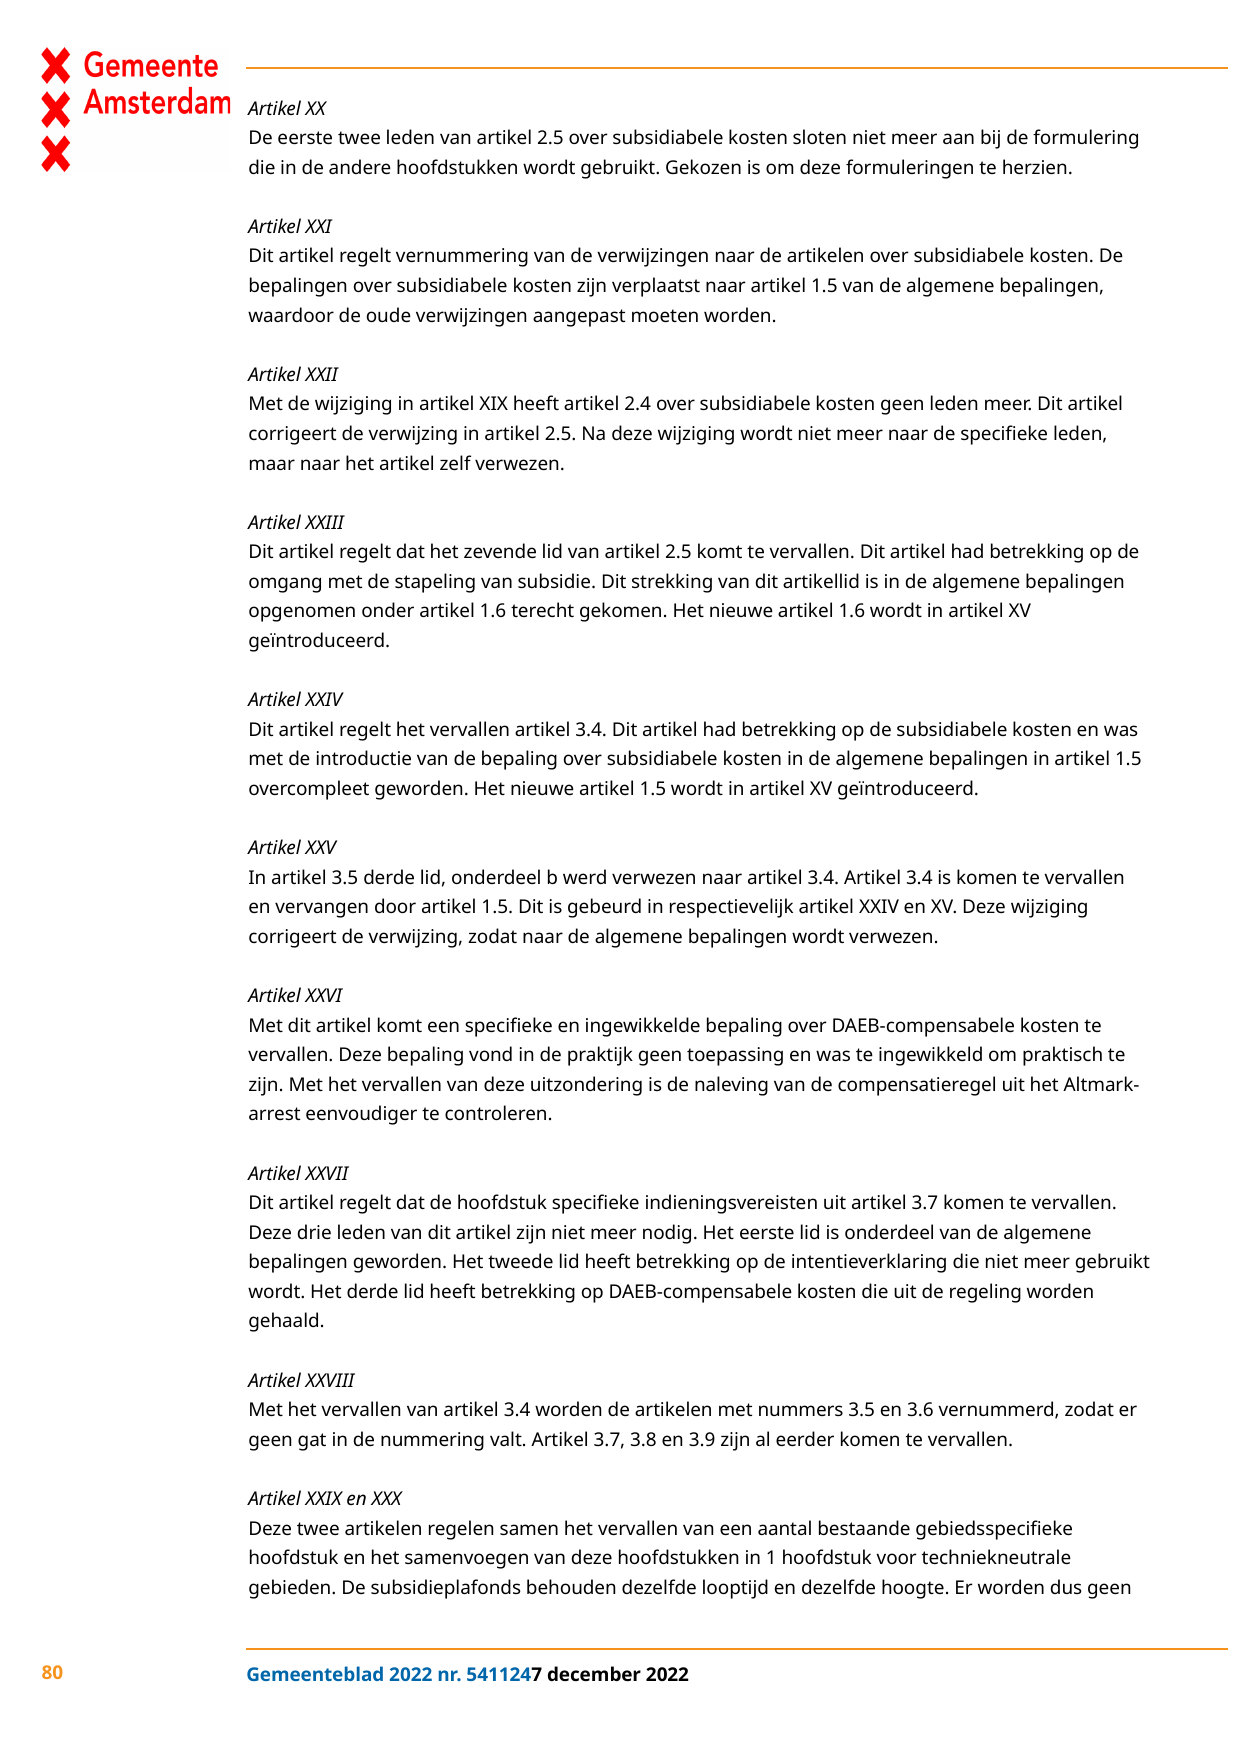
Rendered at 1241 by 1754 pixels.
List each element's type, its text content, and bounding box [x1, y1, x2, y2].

text Met dit artikel komt een specifieke en ingewikkelde bepaling over DAEB-compensabele kosten te vervallen. Deze bepaling vond in de praktijk geen toepassing en was te ingewikkeld om praktisch te zijn. Met het vervallen van deze uitzondering is de naleving van de compensatieregel uit het Altmark-arrest eenvoudiger te controleren. [248, 1012, 1152, 1126]
text Artikel XXI [248, 213, 1152, 239]
text Artikel XXIX en XXX [248, 1485, 1152, 1511]
text Dit artikel regelt dat het zevende lid van artikel 2.5 komt te vervallen. Dit artikel had betrekking op de omgang met de stapeling van subsidie. Dit strekking van dit artikellid is in de algemene bepalingen opgenomen onder artikel 1.6 terecht gekomen. Het nieuwe artikel 1.6 wordt in artikel XV geïntroduceerd. [248, 538, 1152, 653]
picture [41, 47, 231, 172]
text Artikel XX [248, 95, 1152, 121]
text Dit artikel regelt dat de hoofdstuk specifieke indieningsvereisten uit artikel 3.7 komen te vervallen. Deze drie leden van dit artikel zijn niet meer nodig. Het eerste lid is onderdeel van de algemene bepalingen geworden. Het tweede lid heeft betrekking op de intentieverklaring die niet meer gebruikt wordt. Het derde lid heeft betrekking op DAEB-compensabele kosten die uit de regeling worden gehaald. [248, 1189, 1152, 1333]
text Artikel XXVIII [248, 1367, 1152, 1393]
text Artikel XXVI [248, 982, 1152, 1008]
text Artikel XXIV [248, 686, 1152, 712]
text Deze twee artikelen regelen samen het vervallen van een aantal bestaande gebiedsspecifieke hoofdstuk en het samenvoegen van deze hoofdstukken in 1 hoofdstuk voor techniekneutrale gebieden. De subsidieplafonds behouden dezelfde looptijd en dezelfde hoogte. Er worden dus geen [248, 1515, 1152, 1600]
text Artikel XXIII [248, 509, 1152, 535]
text Dit artikel regelt vernummering van de verwijzingen naar de artikelen over subsidiabele kosten. De bepalingen over subsidiabele kosten zijn verplaatst naar artikel 1.5 van de algemene bepalingen, waardoor de oude verwijzingen aangepast moeten worden. [248, 243, 1152, 328]
text Artikel XXV [248, 834, 1152, 860]
text De eerste twee leden van artikel 2.5 over subsidiabele kosten sloten niet meer aan bij de formulering die in de andere hoofdstukken wordt gebruikt. Gekozen is om deze formuleringen te herzien. [248, 124, 1152, 180]
text Artikel XXVII [248, 1160, 1152, 1186]
text In artikel 3.5 derde lid, onderdeel b werd verwezen naar artikel 3.4. Artikel 3.4 is komen te vervallen en vervangen door artikel 1.5. Dit is gebeurd in respectievelijk artikel XXIV en XV. Deze wijziging corrigeert de verwijzing, zodat naar de algemene bepalingen wordt verwezen. [248, 864, 1152, 949]
text Met de wijziging in artikel XIX heeft artikel 2.4 over subsidiabele kosten geen leden meer. Dit artikel corrigeert de verwijzing in artikel 2.5. Na deze wijziging wordt niet meer naar de specifieke leden, maar naar het artikel zelf verwezen. [248, 391, 1152, 476]
text Met het vervallen van artikel 3.4 worden de artikelen met nummers 3.5 en 3.6 vernummerd, zodat er geen gat in de nummering valt. Artikel 3.7, 3.8 en 3.9 zijn al eerder komen te vervallen. [248, 1396, 1152, 1452]
text Artikel XXII [248, 361, 1152, 387]
text Dit artikel regelt het vervallen artikel 3.4. Dit artikel had betrekking op de subsidiabele kosten en was met de introductie van de bepaling over subsidiabele kosten in de algemene bepalingen in artikel 1.5 overcompleet geworden. Het nieuwe artikel 1.5 wordt in artikel XV geïntroduceerd. [248, 716, 1152, 801]
